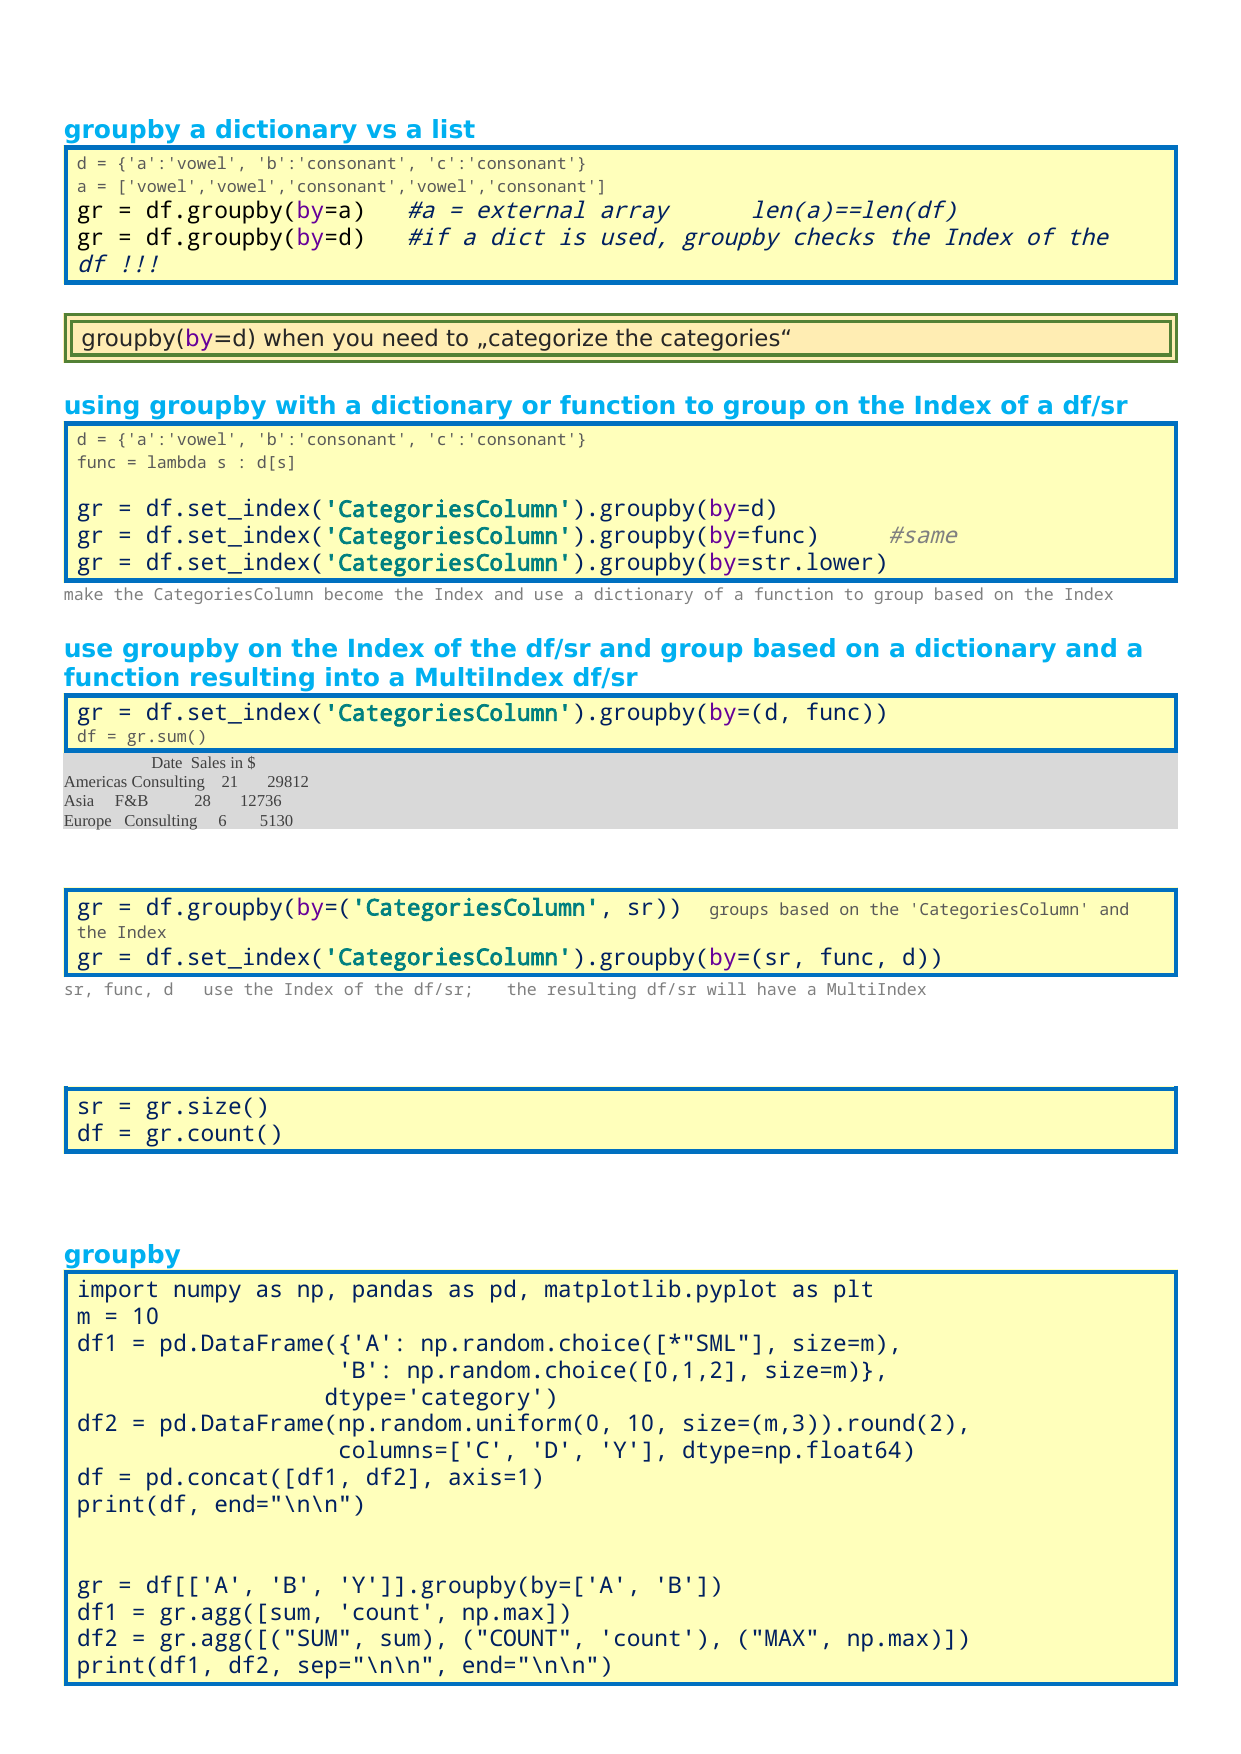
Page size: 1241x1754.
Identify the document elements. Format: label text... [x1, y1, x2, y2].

title using groupby with a dictionary or function to group on the Index of a df/sr [63, 392, 1178, 421]
text df = gr.sum() [68, 720, 1174, 748]
text 'B': np.random.choice([0,1,2], size=m)}, [68, 1350, 1174, 1377]
text d = {'a':'vowel', 'b':'consonant', 'c':'consonant'} func = lambda s : d[s] gr = df.set_index('CategoriesColumn').groupby(by=d) gr = df.set_index('CategoriesColumn').groupby(by=func) #same [68, 426, 1174, 543]
text Date Sales in $ [63, 753, 1178, 772]
text df2 = gr.agg([("SUM", sum), ("COUNT", 'count'), ("MAX", np.max)]) [68, 1619, 1174, 1646]
text gr = df.set_index('CategoriesColumn').groupby(by=str.lower) [68, 543, 1174, 578]
text make the CategoriesColumn become the Index and use a dictionary of a function to group based on the Index [63, 583, 1178, 606]
title groupby [63, 1240, 1178, 1269]
text print(df, end="\n\n") [68, 1484, 1174, 1511]
text df = pd.concat([df1, df2], axis=1) [68, 1458, 1174, 1484]
text d = {'a':'vowel', 'b':'consonant', 'c':'consonant'} a = ['vowel','vowel','consonant','vowel','consonant'] gr = df.groupby(by=a) #a = external array len(a)==len(df) gr = df.groupby(by=d) #if a dict is used, groupby checks the Index of the df !!! [68, 150, 1174, 280]
title use groupby on the Index of the df/sr and group based on a dictionary and a function resulting into a MultiIndex df/sr [63, 634, 1178, 693]
text df1 = gr.agg([sum, 'count', np.max]) [68, 1592, 1174, 1619]
text sr, func, d use the Index of the df/sr; the resulting df/sr will have a MultiIndex [63, 977, 1178, 1000]
text df = gr.count() [68, 1113, 1174, 1149]
text gr = df[['A', 'B', 'Y']].groupby(by=['A', 'B']) [68, 1565, 1174, 1592]
text gr = df.groupby(by=('CategoriesColumn', sr)) groups based on the 'CategoriesColumn' and the Index gr = df.set_index('CategoriesColumn').groupby(by=(sr, func, d)) [68, 892, 1174, 973]
text gr = df.set_index('CategoriesColumn').groupby(by=(d, func)) [68, 698, 1174, 720]
text Asia F&B 28 12736 [63, 791, 1178, 810]
text df2 = pd.DataFrame(np.random.uniform(0, 10, size=(m,3)).round(2), [68, 1404, 1174, 1431]
text Europe Consulting 6 5130 [63, 810, 1178, 829]
text Americas Consulting 21 29812 [63, 772, 1178, 791]
text m = 10 [68, 1296, 1174, 1323]
text import numpy as np, pandas as pd, matplotlib.pyplot as plt [68, 1274, 1174, 1296]
text print(df1, df2, sep="\n\n", end="\n\n") [68, 1646, 1174, 1682]
text sr = gr.size() [68, 1091, 1174, 1113]
title groupby a dictionary vs a list [63, 116, 1178, 145]
text dtype='category') [68, 1377, 1174, 1404]
text columns=['C', 'D', 'Y'], dtype=np.float64) [68, 1431, 1174, 1458]
text df1 = pd.DataFrame({'A': np.random.choice([*"SML"], size=m), [68, 1323, 1174, 1350]
text groupby(by=d) when you need to „categorize the categories“ [67, 316, 1175, 360]
